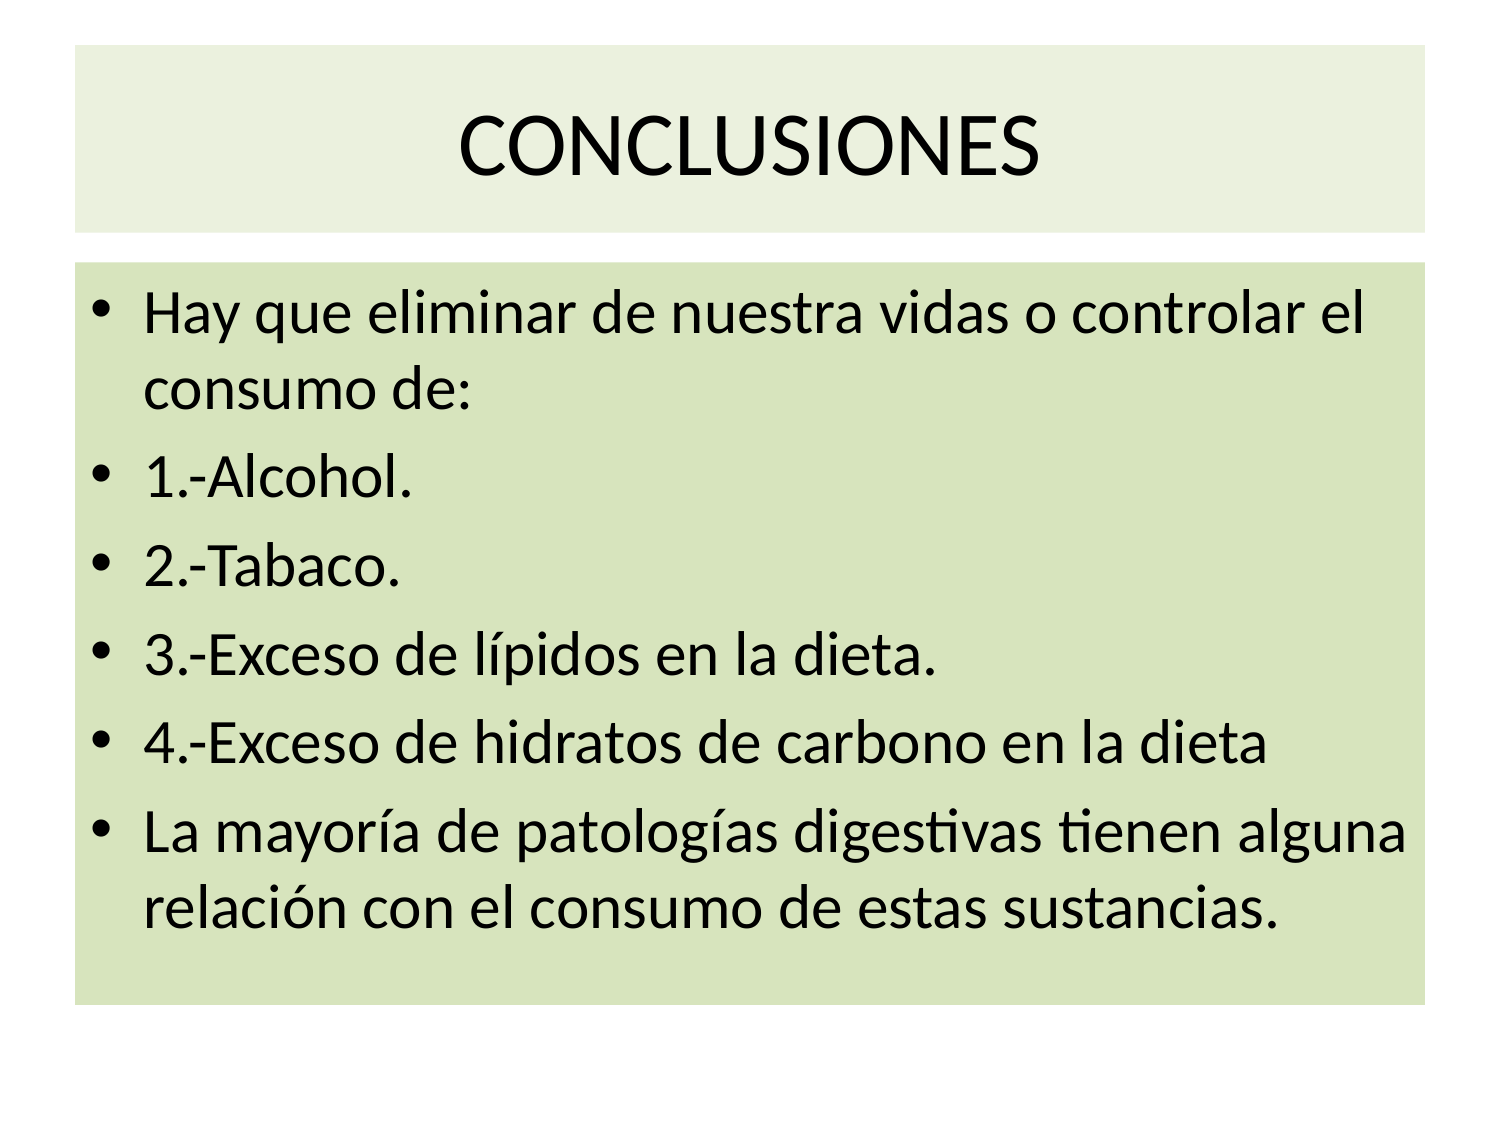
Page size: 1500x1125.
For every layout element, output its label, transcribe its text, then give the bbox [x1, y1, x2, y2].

list Hay que eliminar de nuestra vidas o controlar el consumo de: 1.-Alcohol. 2.-Tabaco. 3.-Exceso de lípidos en la dieta. 4.-Exceso de hidratos de carbono en la dieta La mayoría de patologías digestivas tienen alguna relación con el consumo de estas sustancias. [75, 262, 1425, 1005]
title CONCLUSIONES [75, 45, 1425, 233]
